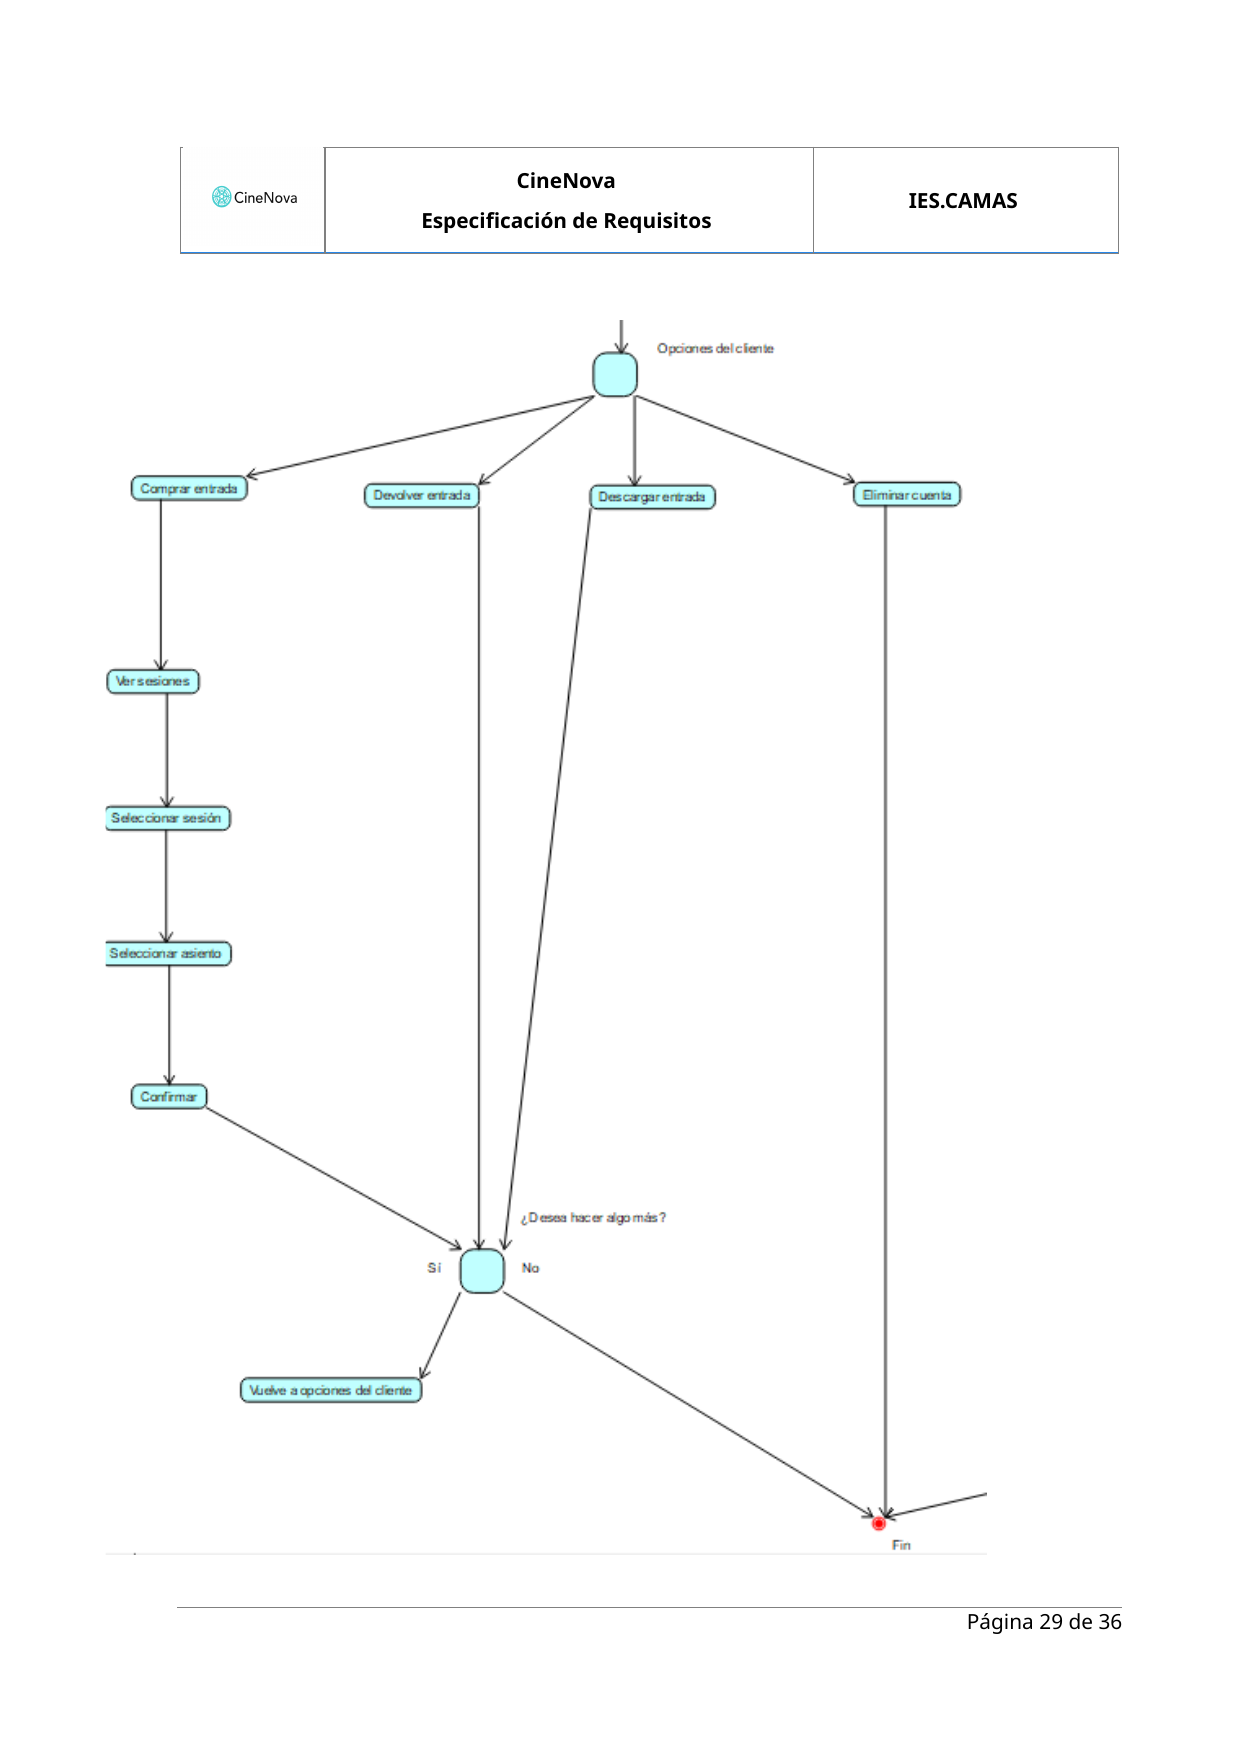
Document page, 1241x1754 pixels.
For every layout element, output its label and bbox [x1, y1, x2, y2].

picture [105, 320, 987, 1555]
picture [183, 147, 324, 246]
